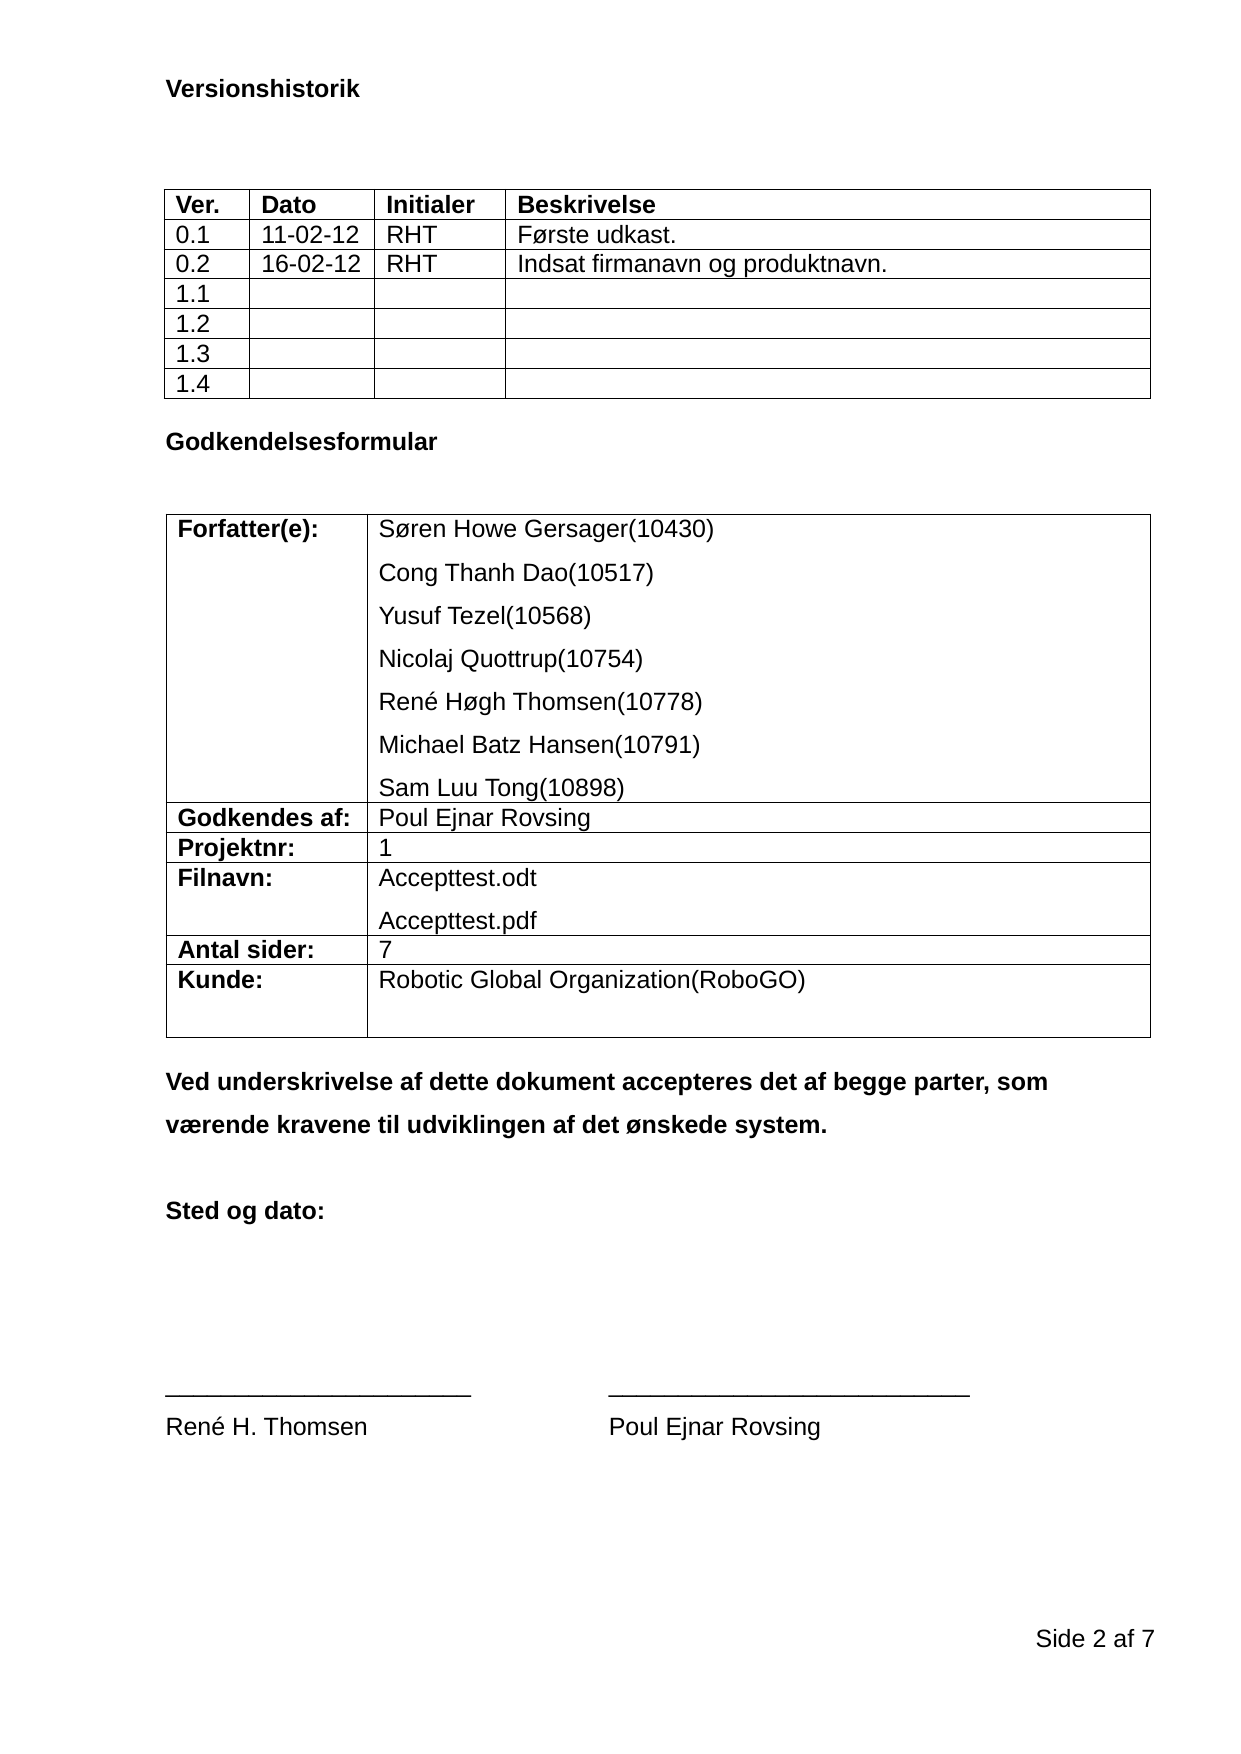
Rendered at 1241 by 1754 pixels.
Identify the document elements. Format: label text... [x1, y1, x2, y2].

table_cell 0.2 [165, 250, 249, 278]
table_cell Kunde: [167, 965, 367, 1037]
text ______________________ __________________________ [165, 1369, 1152, 1398]
text René H. Thomsen Poul Ejnar Rovsing [165, 1412, 1152, 1441]
table_cell RHT [375, 250, 505, 278]
table_cell Projektnr: [167, 833, 367, 862]
table_cell [250, 339, 374, 368]
table_cell 1.3 [165, 339, 249, 368]
table_cell 1.2 [165, 309, 249, 338]
text Godkendelsesformular [165, 427, 1152, 456]
table_cell [506, 339, 1150, 368]
table_header Forfatter(e): [167, 515, 367, 802]
table_cell Filnavn: [167, 863, 367, 934]
table_cell Poul Ejnar Rovsing [368, 803, 1150, 832]
table_cell [375, 279, 505, 308]
table_cell 7 [368, 936, 1150, 964]
table_cell [375, 369, 505, 397]
table_header Initialer [375, 190, 505, 219]
text Sted og dato: [165, 1196, 1152, 1225]
table_header Søren Howe Gersager(10430) Cong Thanh Dao(10517) Yusuf Tezel(10568) Nicolaj Quottrup(10754) René Høgh Thomsen(10778) Michael Batz Hansen(10791) Sam Luu Tong(10898) [368, 515, 1150, 802]
table_cell [375, 309, 505, 338]
table_cell 11-02-12 [250, 220, 374, 248]
table_cell 1.4 [165, 369, 249, 397]
table_cell Accepttest.odt Accepttest.pdf [368, 863, 1150, 934]
table_cell 1 [368, 833, 1150, 862]
table_cell RHT [375, 220, 505, 248]
table_cell Antal sider: [167, 936, 367, 964]
table_cell Robotic Global Organization(RoboGO) [368, 965, 1150, 1037]
table_cell [250, 369, 374, 397]
table_cell [375, 339, 505, 368]
table_cell 0.1 [165, 220, 249, 248]
text Ved underskrivelse af dette dokument accepteres det af begge parter, som værende kravene til udviklingen af det ønskede system. [165, 1067, 1152, 1139]
table_cell [250, 309, 374, 338]
table_cell Godkendes af: [167, 803, 367, 832]
text Versionshistorik [165, 74, 1152, 103]
table_cell 1.1 [165, 279, 249, 308]
table_header Dato [250, 190, 374, 219]
table_cell [506, 369, 1150, 397]
table_cell [506, 279, 1150, 308]
table_cell [250, 279, 374, 308]
table_cell [506, 309, 1150, 338]
table_cell 16-02-12 [250, 250, 374, 278]
table_cell Første udkast. [506, 220, 1150, 248]
table_header Ver. [165, 190, 249, 219]
table_header Beskrivelse [506, 190, 1150, 219]
table_cell Indsat firmanavn og produktnavn. [506, 250, 1150, 278]
